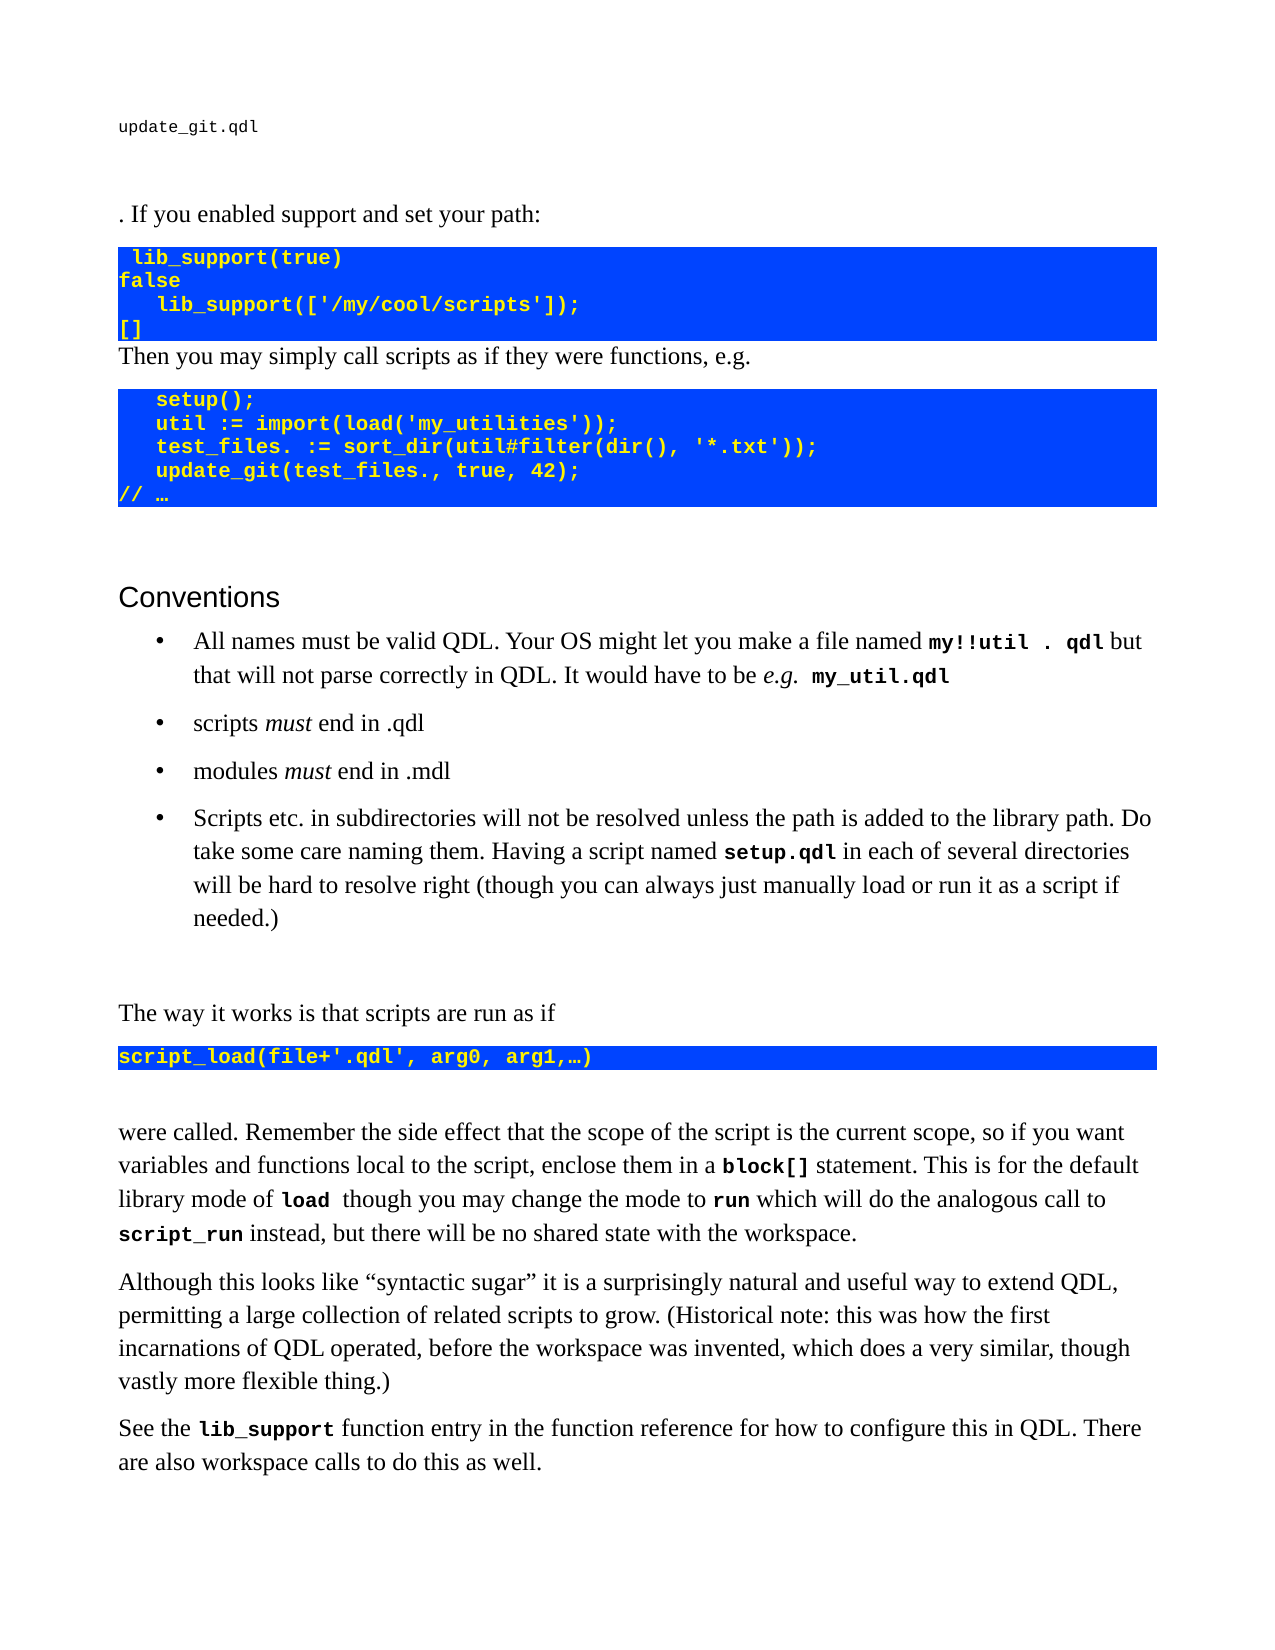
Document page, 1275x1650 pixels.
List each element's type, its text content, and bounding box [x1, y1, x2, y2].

text update_git.qdl [118, 118, 1157, 137]
text script_load(file+'.qdl', arg0, arg1,…) [118, 1046, 1157, 1070]
subtitle Conventions [118, 580, 1157, 613]
text util := import(load('my_utilities')); [118, 413, 1157, 436]
text lib_support(true) [118, 247, 1157, 270]
text See the lib_support function entry in the function reference for how to configure this in QDL. There are also workspace calls to do this as well. [118, 1413, 1157, 1476]
text // … [118, 483, 1157, 507]
text lib_support(['/my/cool/scripts']); [118, 294, 1157, 318]
text The way it works is that scripts are run as if [118, 998, 1157, 1027]
list modules must end in .mdl [156, 756, 1157, 784]
text Then you may simply call scripts as if they were functions, e.g. [118, 341, 1157, 370]
text . If you enabled support and set your path: [118, 199, 1157, 228]
list Scripts etc. in subdirectories will not be resolved unless the path is added to the library path. Do take some care naming them. Having a script named setup.qdl in each of several directories will be hard to resolve right (though you can always just manually load or run it as a script if needed.) [156, 803, 1157, 932]
list All names must be valid QDL. Your OS might let you make a file named my!!util . qdl but that will not parse correctly in QDL. It would have to be e.g. my_util.qdl [156, 626, 1157, 689]
text test_files. := sort_dir(util#filter(dir(), '*.txt')); [118, 436, 1157, 460]
text update_git(test_files., true, 42); [118, 460, 1157, 483]
text [] [118, 318, 1157, 341]
text setup(); [118, 389, 1157, 413]
text false [118, 270, 1157, 294]
list scripts must end in .qdl [156, 708, 1157, 737]
text Although this looks like “syntactic sugar” it is a surprisingly natural and useful way to extend QDL, permitting a large collection of related scripts to grow. (Historical note: this was how the first incarnations of QDL operated, before the workspace was invented, which does a very similar, though vastly more flexible thing.) [118, 1267, 1157, 1394]
text were called. Remember the side effect that the scope of the script is the current scope, so if you want variables and functions local to the script, enclose them in a block[] statement. This is for the default library mode of load though you may change the mode to run which will do the analogous call to script_run instead, but there will be no shared state with the workspace. [118, 1117, 1157, 1248]
